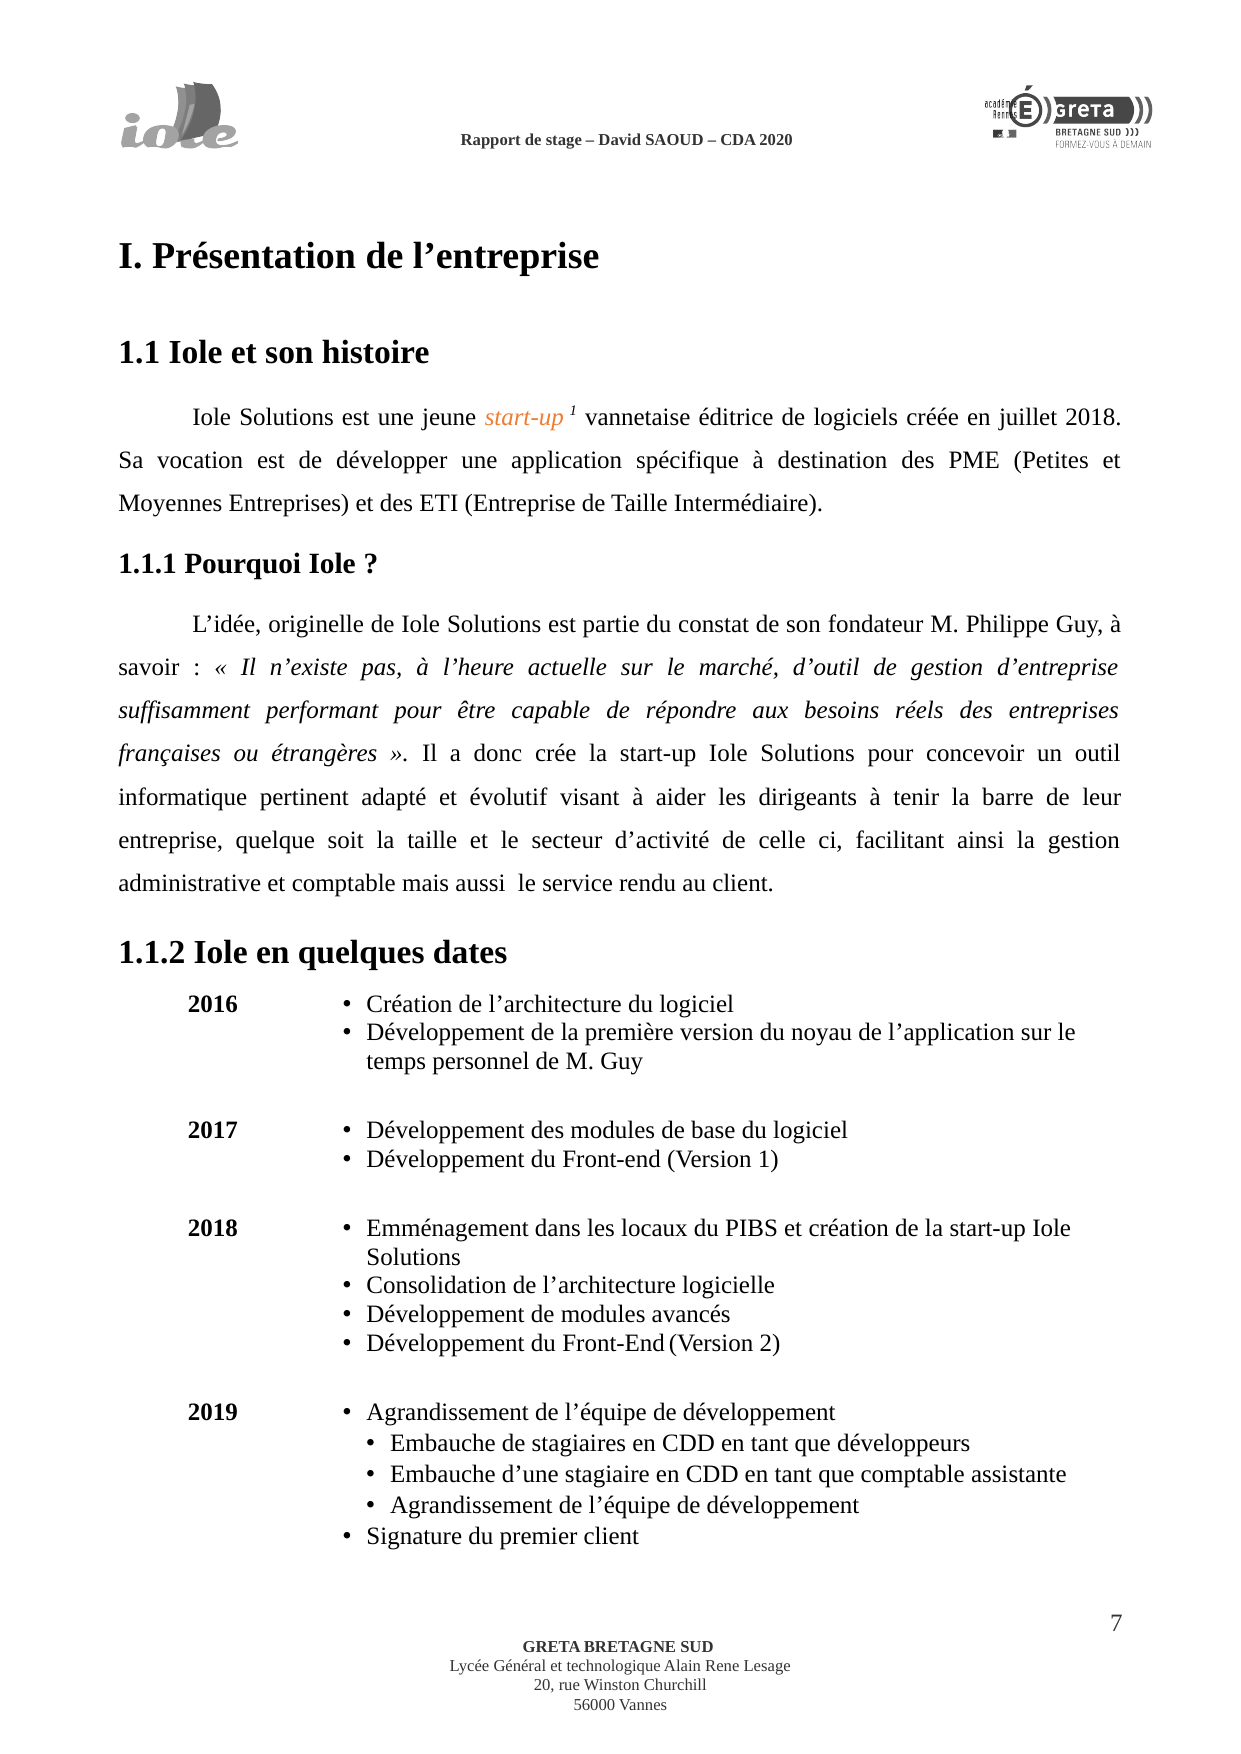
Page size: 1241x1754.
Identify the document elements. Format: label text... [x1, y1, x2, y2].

table_header [307, 983, 337, 1109]
table_header 2016 [118, 983, 307, 1109]
subtitle 1.1.2 Iole en quelques dates [118, 932, 1122, 971]
text L’idée, originelle de Iole Solutions est partie du constat de son fondateur M. Philippe Guy, à savoir : « Il n’existe pas, à l’heure actuelle sur le marché, d’outil de gestion d’entreprise suffisamment performant pour être capable de répondre aux besoins réels des entreprises françaises ou étrangères ». Il a donc crée la start-up Iole Solutions pour concevoir un outil informatique pertinent adapté et évolutif visant à aider les dirigeants à tenir la barre de leur entreprise, quelque soit la taille et le secteur d’activité de celle ci, facilitant ainsi la gestion administrative et comptable mais aussi le service rendu au client. [118, 609, 1122, 897]
table_cell [307, 1391, 337, 1572]
table_cell Développement des modules de base du logiciel Développement du Front-end (Version 1) [337, 1110, 1122, 1207]
table_cell [307, 1207, 337, 1391]
text Iole Solutions est une jeune start-up 1 vannetaise éditrice de logiciels créée en juillet 2018. Sa vocation est de développer une application spécifique à destination des PME (Petites et Moyennes Entreprises) et des ETI (Entreprise de Taille Intermédiaire). [118, 402, 1122, 517]
subtitle 1.1 Iole et son histoire [118, 332, 1122, 370]
subtitle I. Présentation de l’entreprise [118, 233, 1122, 277]
table_cell [307, 1110, 337, 1207]
subtitle 1.1.1 Pourquoi Iole ? [118, 546, 1122, 580]
table_header Création de l’architecture du logiciel Développement de la première version du noyau de l’application sur le temps personnel de M. Guy [337, 983, 1122, 1109]
table_cell Agrandissement de l’équipe de développement Embauche de stagiaires en CDD en tant que développeurs Embauche d’une stagiaire en CDD en tant que comptable assistante Agrandissement de l’équipe de développement Signature du premier client [337, 1391, 1122, 1572]
table_cell 2018 [118, 1207, 307, 1391]
table_cell Emménagement dans les locaux du PIBS et création de la start-up Iole Solutions Consolidation de l’architecture logicielle Développement de modules avancés Développement du Front-End (Version 2) [337, 1207, 1122, 1391]
table_cell 2019 [118, 1391, 307, 1572]
table_cell 2017 [118, 1110, 307, 1207]
